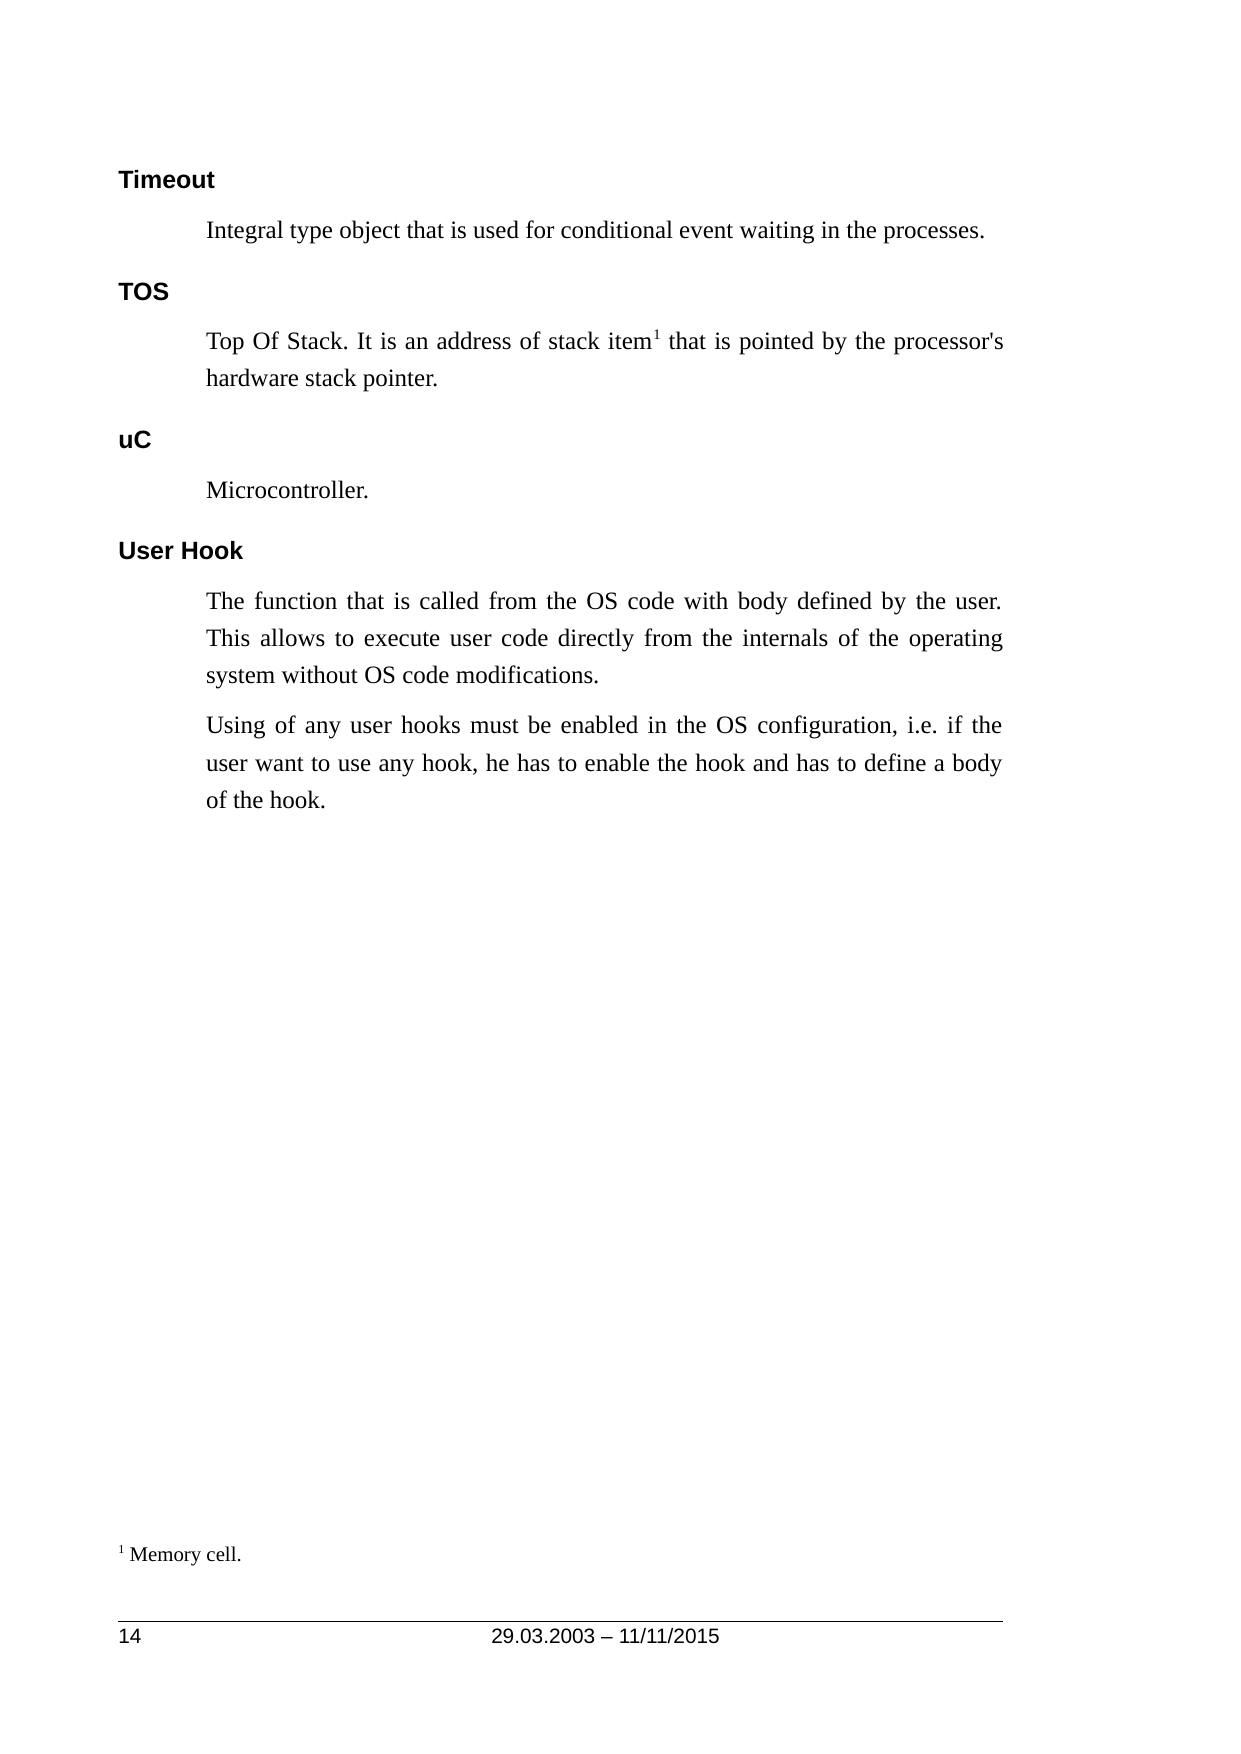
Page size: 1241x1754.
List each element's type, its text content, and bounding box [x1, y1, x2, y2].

text User Hook [118, 536, 1004, 565]
text Memory cell. [118, 1542, 1004, 1566]
text uC [118, 425, 1004, 454]
text Top Of Stack. It is an address of stack item that is pointed by the processor's hardware stack pointer. [206, 326, 1004, 392]
text Integral type object that is used for conditional event waiting in the processes. [206, 215, 1004, 244]
text The function that is called from the OS code with body defined by the user. This allows to execute user code directly from the internals of the operating system without OS code modifications. [206, 586, 1004, 689]
text Using of any user hooks must be enabled in the OS configuration, i.e. if the user want to use any hook, he has to enable the hook and has to define a body of the hook. [206, 710, 1004, 814]
text Microcontroller. [206, 475, 1004, 503]
text Timeout [118, 165, 1004, 194]
text TOS [118, 276, 1004, 305]
